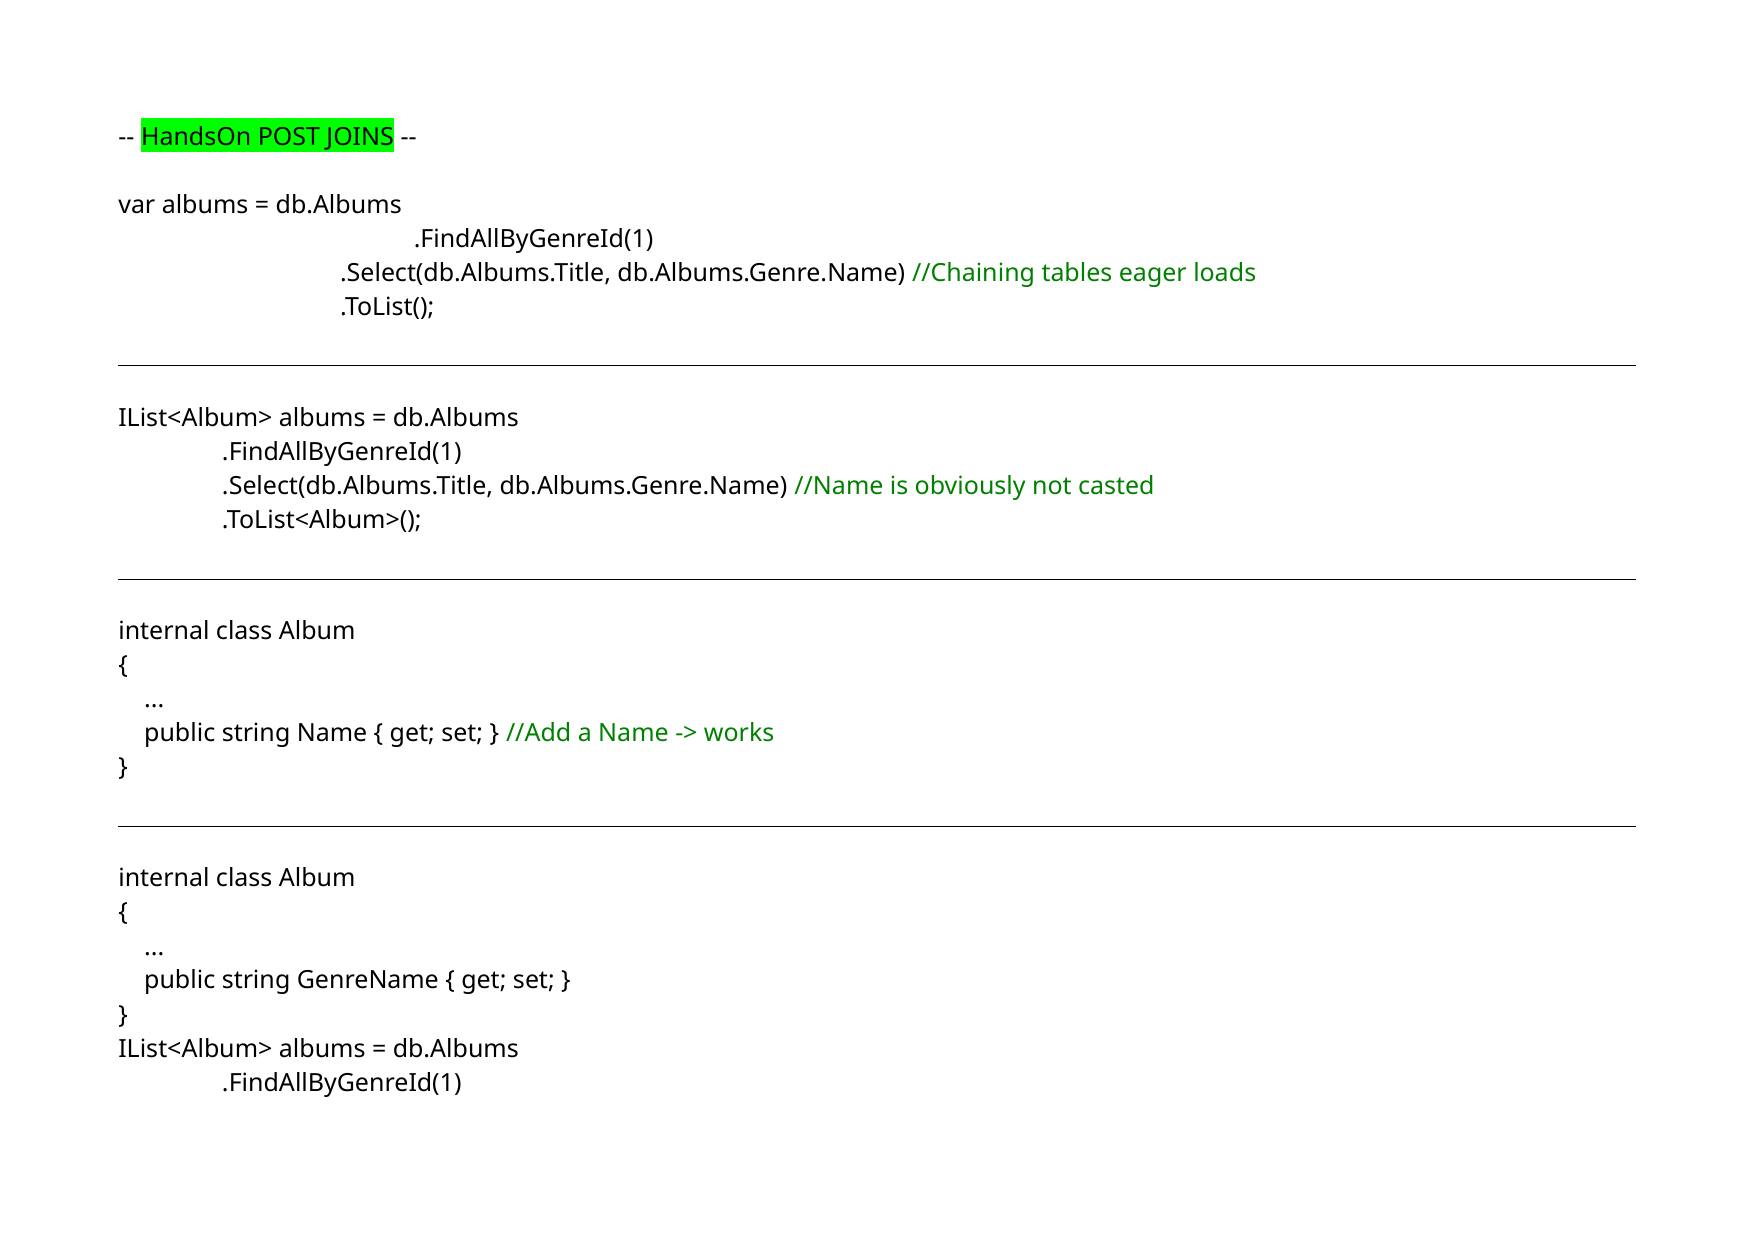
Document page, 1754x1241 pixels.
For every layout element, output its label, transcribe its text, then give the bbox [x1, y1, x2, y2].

text .FindAllByGenreId(1) [118, 220, 1636, 254]
text .ToList<Album>(); [118, 502, 1636, 536]
text ... [118, 928, 1636, 962]
text } [118, 996, 1636, 1030]
text -- HandsOn POST JOINS -- [118, 118, 1636, 152]
text } [118, 749, 1636, 783]
text .FindAllByGenreId(1) [118, 1064, 1636, 1098]
text ... [118, 681, 1636, 715]
text .ToList(); [118, 288, 1636, 322]
text IList<Album> albums = db.Albums [118, 399, 1636, 433]
text var albums = db.Albums [118, 186, 1636, 220]
text .Select(db.Albums.Title, db.Albums.Genre.Name) //Chaining tables eager loads [118, 254, 1636, 288]
text .Select(db.Albums.Title, db.Albums.Genre.Name) //Name is obviously not casted [118, 468, 1636, 502]
text { [118, 894, 1636, 928]
text .FindAllByGenreId(1) [118, 433, 1636, 468]
text public string Name { get; set; } //Add a Name -> works [118, 715, 1636, 749]
text internal class Album [118, 613, 1636, 647]
text { [118, 647, 1636, 681]
text public string GenreName { get; set; } [118, 962, 1636, 996]
text internal class Album [118, 860, 1636, 894]
text IList<Album> albums = db.Albums [118, 1030, 1636, 1064]
